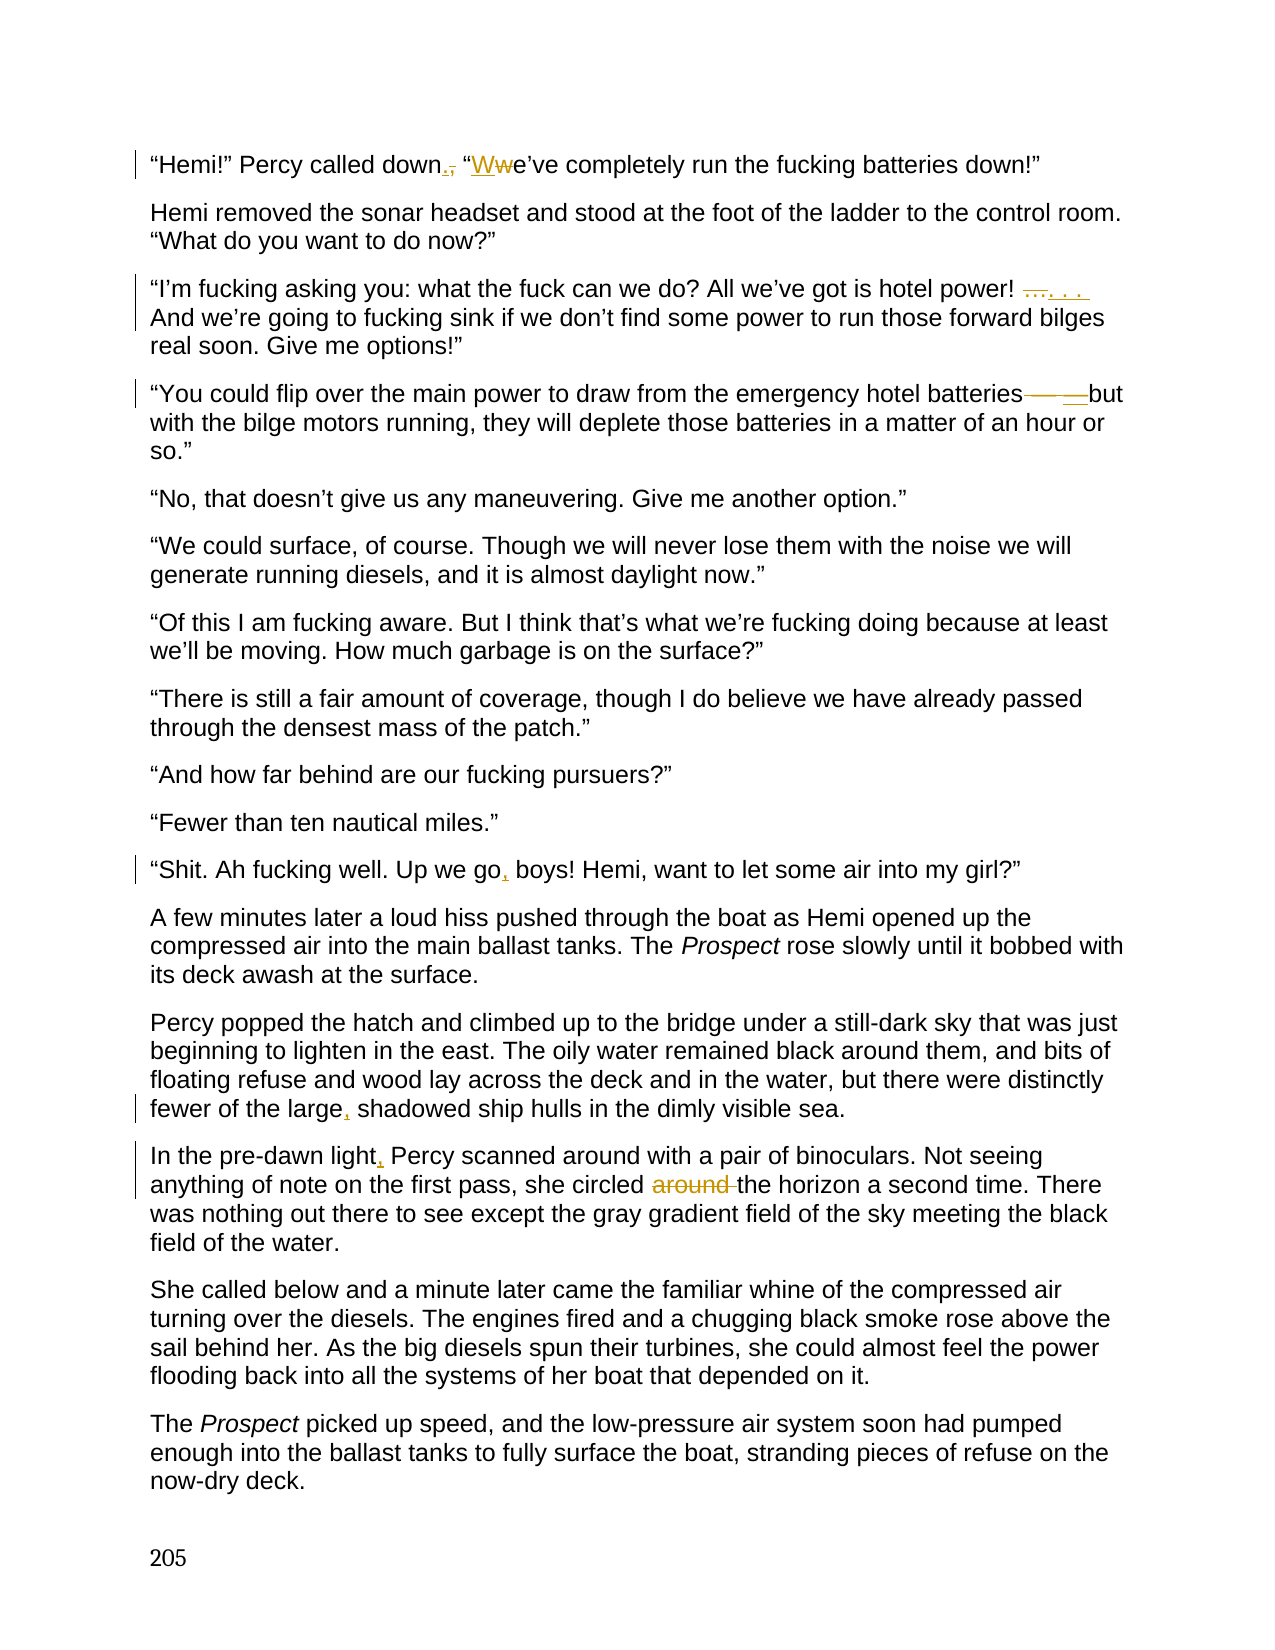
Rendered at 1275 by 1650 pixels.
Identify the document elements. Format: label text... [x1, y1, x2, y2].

text “And how far behind are our fucking pursuers?” [150, 760, 1125, 789]
text “We could surface, of course. Though we will never lose them with the noise we will generate running diesels, and it is almost daylight now.” [150, 531, 1125, 589]
text “I’m fucking asking you: what the fuck can we do? All we’ve got is hotel power! . . . And we’re going to fucking sink if we don’t find some power to run those forward bilges real soon. Give me options!” [150, 274, 1125, 360]
text “Fewer than ten nautical miles.” [150, 807, 1125, 836]
text Percy popped the hatch and climbed up to the bridge under a still-dark sky that was just beginning to lighten in the east. The oily water remained black around them, and bits of floating refuse and wood lay across the deck and in the water, but there were distinctly fewer of the large, shadowed ship hulls in the dimly visible sea. [150, 1007, 1125, 1122]
text A few minutes later a loud hiss pushed through the boat as Hemi opened up the compressed air into the main ballast tanks. The Prospect rose slowly until it bobbed with its deck awash at the surface. [150, 902, 1125, 989]
text “No, that doesn’t give us any maneuvering. Give me another option.” [150, 484, 1125, 512]
text “Hemi!” Percy called down. “We’ve completely run the fucking batteries down!” [150, 150, 1125, 179]
text The Prospect picked up speed, and the low-pressure air system soon had pumped enough into the ballast tanks to fully surface the boat, stranding pieces of refuse on the now-dry deck. [150, 1409, 1125, 1495]
text She called below and a minute later came the familiar whine of the compressed air turning over the diesels. The engines fired and a chugging black smoke rose above the sail behind her. As the big diesels spun their turbines, she could almost feel the power flooding back into all the systems of her boat that depended on it. [150, 1275, 1125, 1390]
text “Of this I am fucking aware. But I think that’s what we’re fucking doing because at least we’ll be moving. How much garbage is on the surface?” [150, 607, 1125, 665]
text “Shit. Ah fucking well. Up we go, boys! Hemi, want to let some air into my girl?” [150, 855, 1125, 884]
text “There is still a fair amount of coverage, though I do believe we have already passed through the densest mass of the patch.” [150, 684, 1125, 741]
text In the pre-dawn light, Percy scanned around with a pair of binoculars. Not seeing anything of note on the first pass, she circled the horizon a second time. There was nothing out there to see except the gray gradient field of the sky meeting the black field of the water. [150, 1141, 1125, 1256]
text “You could flip over the main power to draw from the emergency hotel batteries—but with the bilge motors running, they will deplete those batteries in a matter of an hour or so.” [150, 379, 1125, 465]
text Hemi removed the sonar headset and stood at the foot of the ladder to the control room. “What do you want to do now?” [150, 197, 1125, 255]
